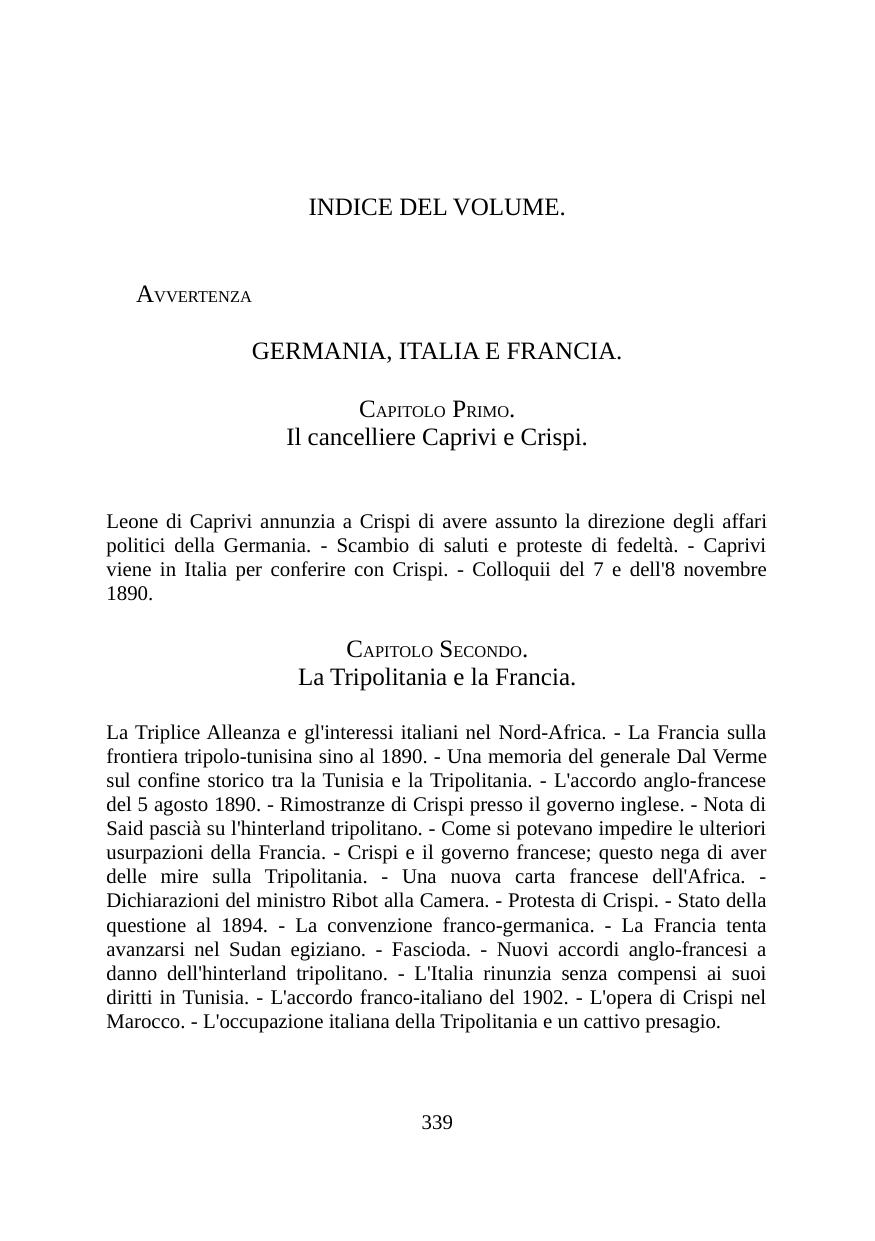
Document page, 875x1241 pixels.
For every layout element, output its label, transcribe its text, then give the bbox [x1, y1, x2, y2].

text Leone di Caprivi annunzia a Crispi di avere assunto la direzione degli affari politici della Germania. - Scambio di saluti e proteste di fedeltà. - Caprivi viene in Italia per conferire con Crispi. - Colloquii del 7 e dell'8 novembre 1890. [106, 509, 768, 605]
text Il cancelliere Caprivi e Crispi. [106, 422, 768, 451]
text GERMANIA, ITALIA E FRANCIA. [106, 336, 768, 365]
text INDICE DEL VOLUME. [106, 192, 768, 221]
text La Tripolitania e la Francia. [106, 662, 768, 691]
text Avvertenza [106, 279, 768, 307]
text Capitolo Secondo. [106, 634, 768, 662]
text La Triplice Alleanza e gl'interessi italiani nel Nord-Africa. - La Francia sulla frontiera tripolo-tunisina sino al 1890. - Una memoria del generale Dal Verme sul confine storico tra la Tunisia e la Tripolitania. - L'accordo anglo-francese del 5 agosto 1890. - Rimostranze di Crispi presso il governo inglese. - Nota di Said pascià su l'hinterland tripolitano. - Come si potevano impedire le ulteriori usurpazioni della Francia. - Crispi e il governo francese; questo nega di aver delle mire sulla Tripolitania. - Una nuova carta francese dell'Africa. - Dichiarazioni del ministro Ribot alla Camera. - Protesta di Crispi. - Stato della questione al 1894. - La convenzione franco-germanica. - La Francia tenta avanzarsi nel Sudan egiziano. - Fascioda. - Nuovi accordi anglo-francesi a danno dell'hinterland tripolitano. - L'Italia rinunzia senza compensi ai suoi diritti in Tunisia. - L'accordo franco-italiano del 1902. - L'opera di Crispi nel Marocco. - L'occupazione italiana della Tripolitania e un cattivo presagio. [106, 720, 768, 1033]
text Capitolo Primo. [106, 394, 768, 422]
